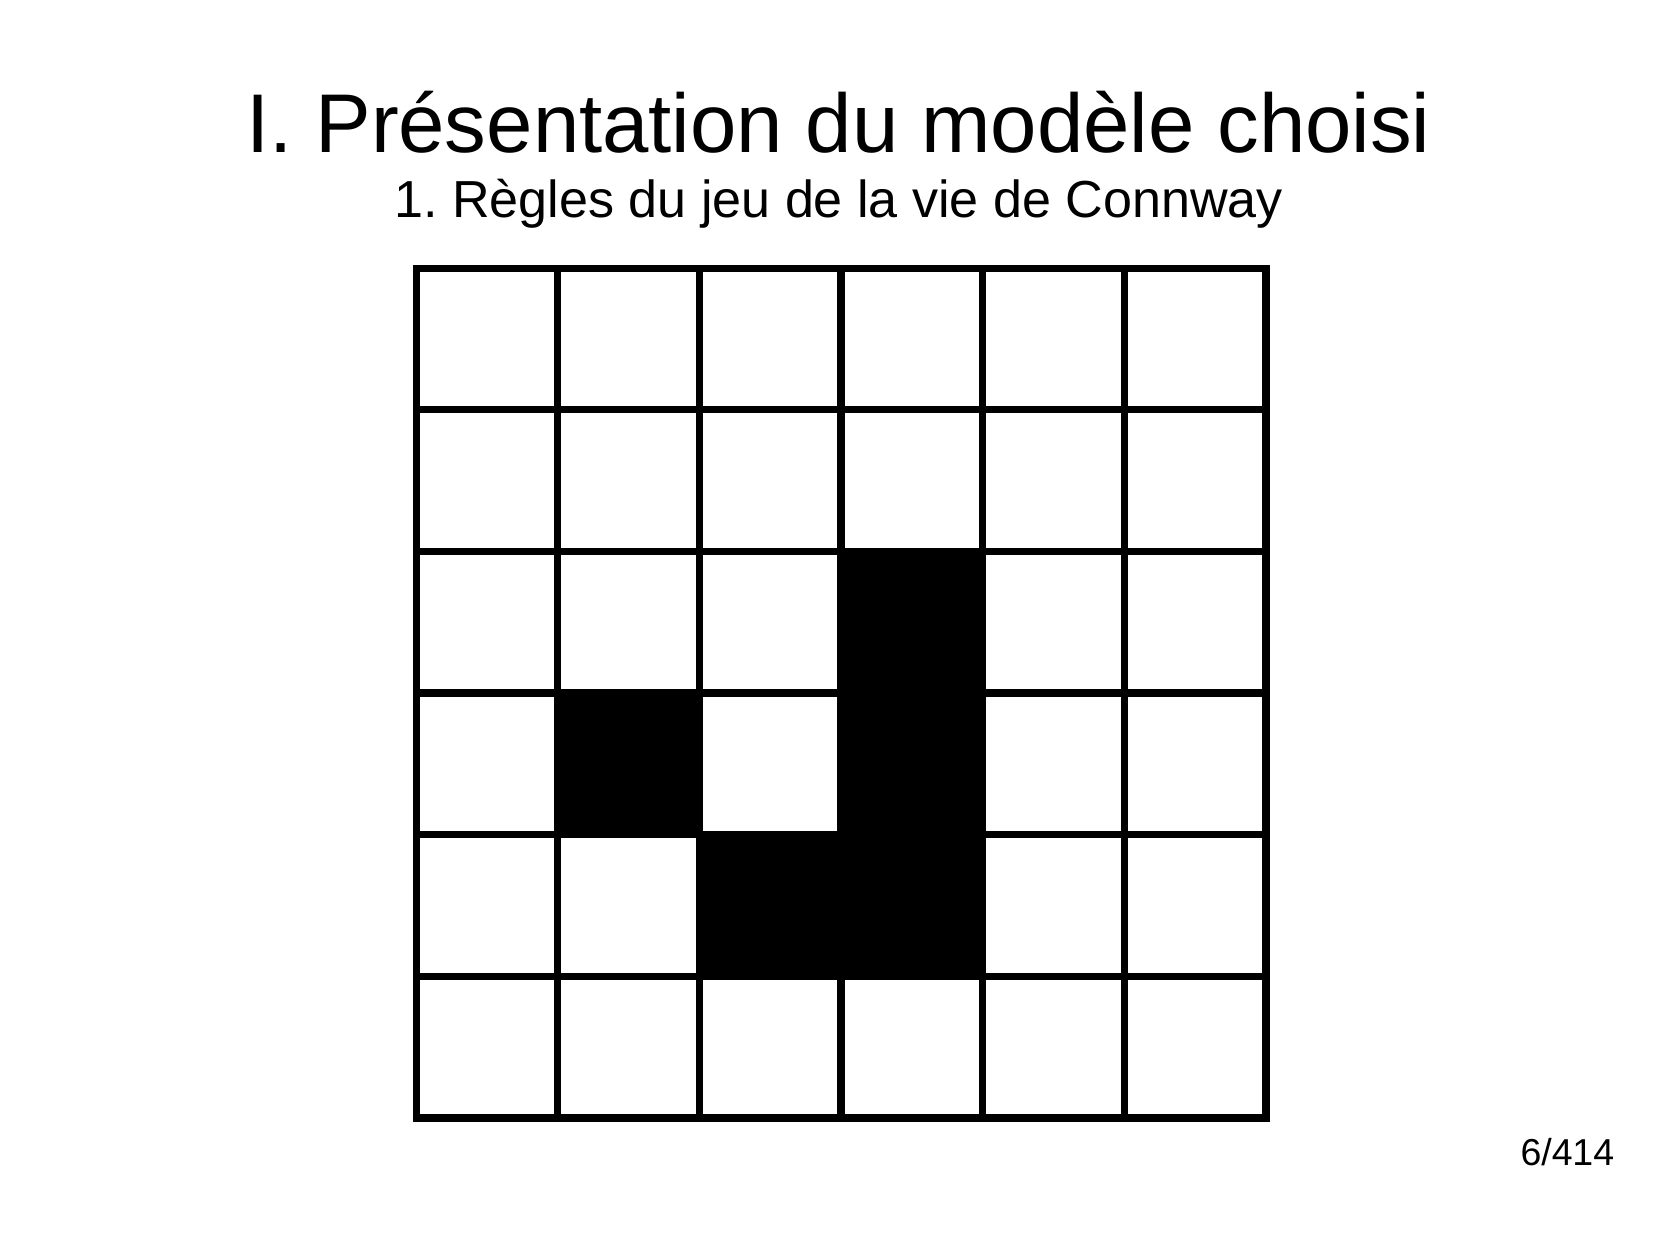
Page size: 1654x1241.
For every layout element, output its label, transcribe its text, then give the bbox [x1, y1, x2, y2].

picture [413, 265, 1270, 1123]
text_box <number>/414 [1505, 1124, 1654, 1182]
title I. Présentation du modèle choisi 1. Règles du jeu de la vie de Connway [82, 49, 1595, 257]
